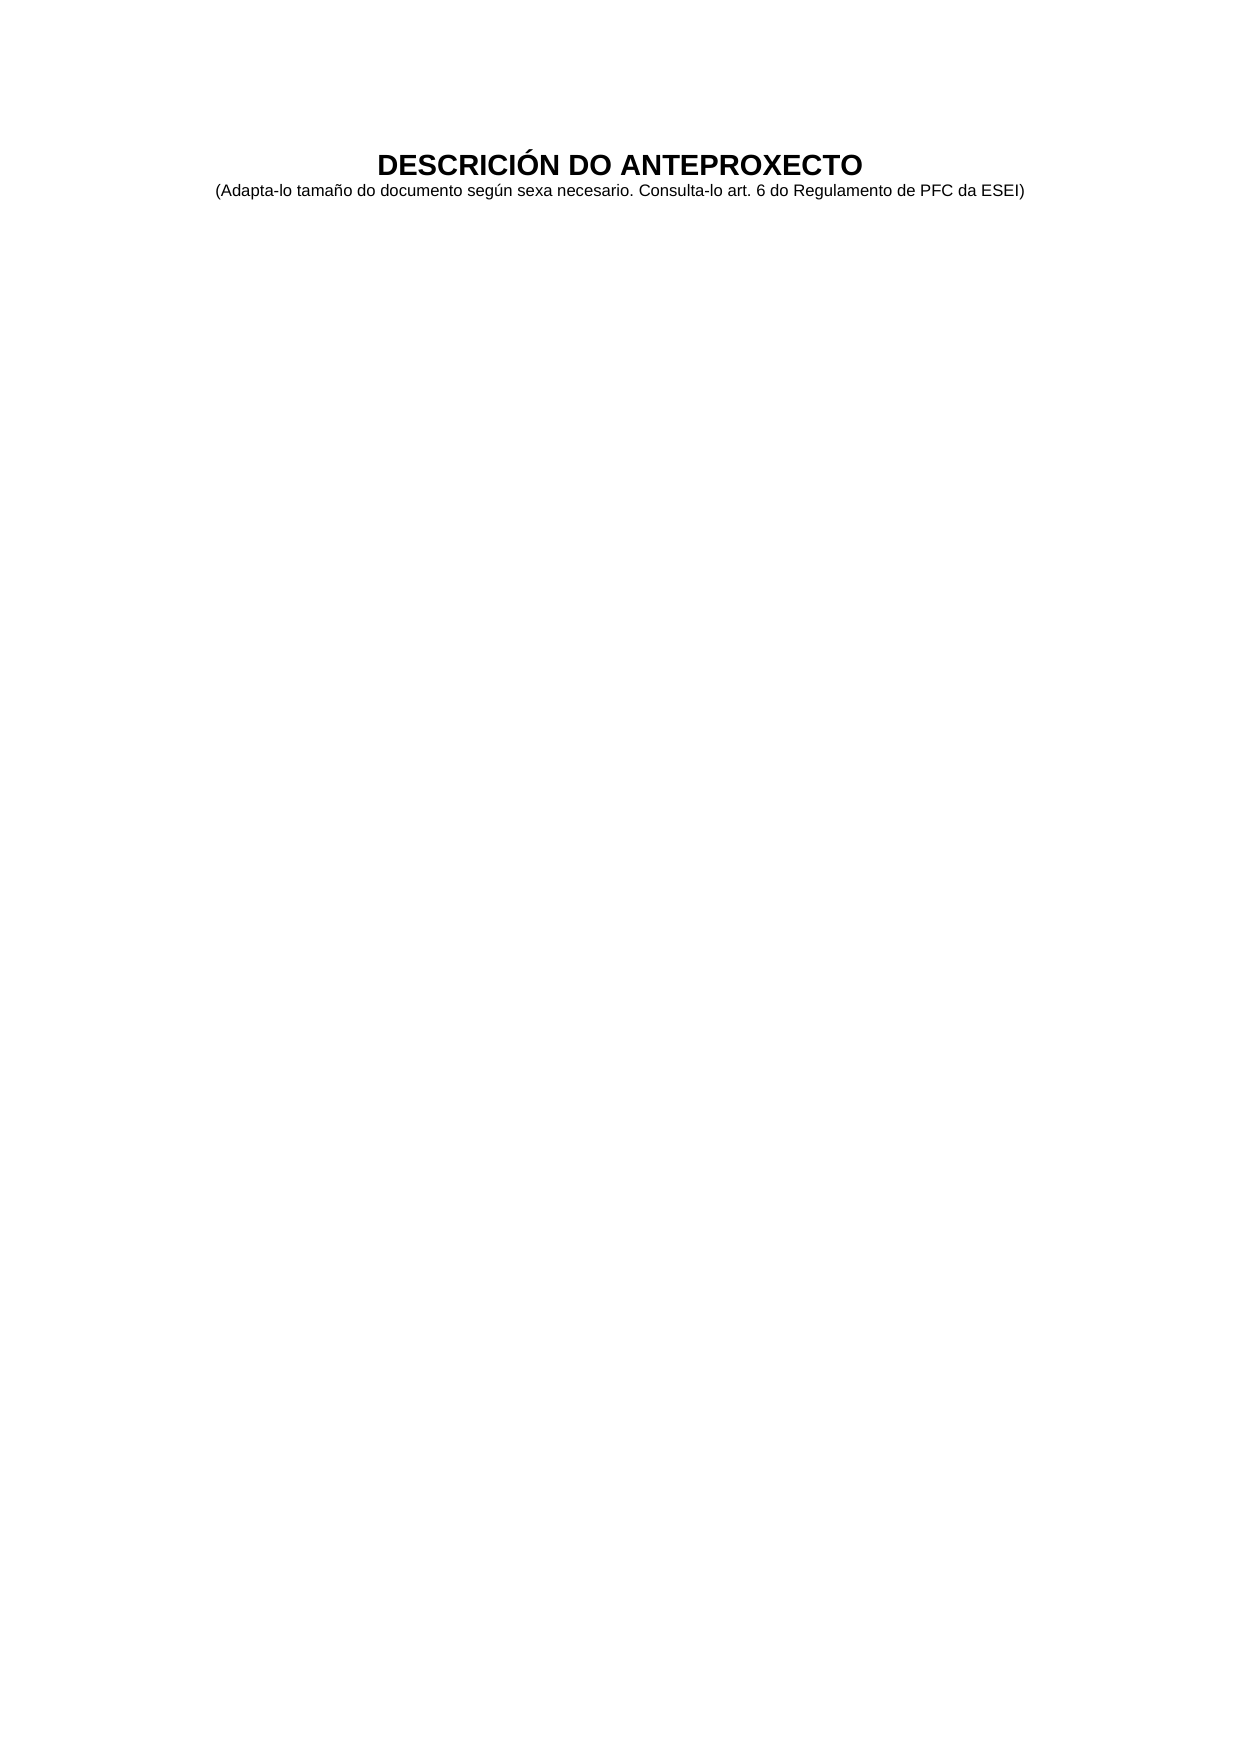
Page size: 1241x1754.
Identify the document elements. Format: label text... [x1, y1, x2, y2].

text (Adapta-lo tamaño do documento según sexa necesario. Consulta-lo art. 6 do Regulamento de PFC da ESEI) [177, 181, 1063, 200]
subtitle DESCRICIÓN DO ANTEPROXECTO [177, 148, 1063, 181]
